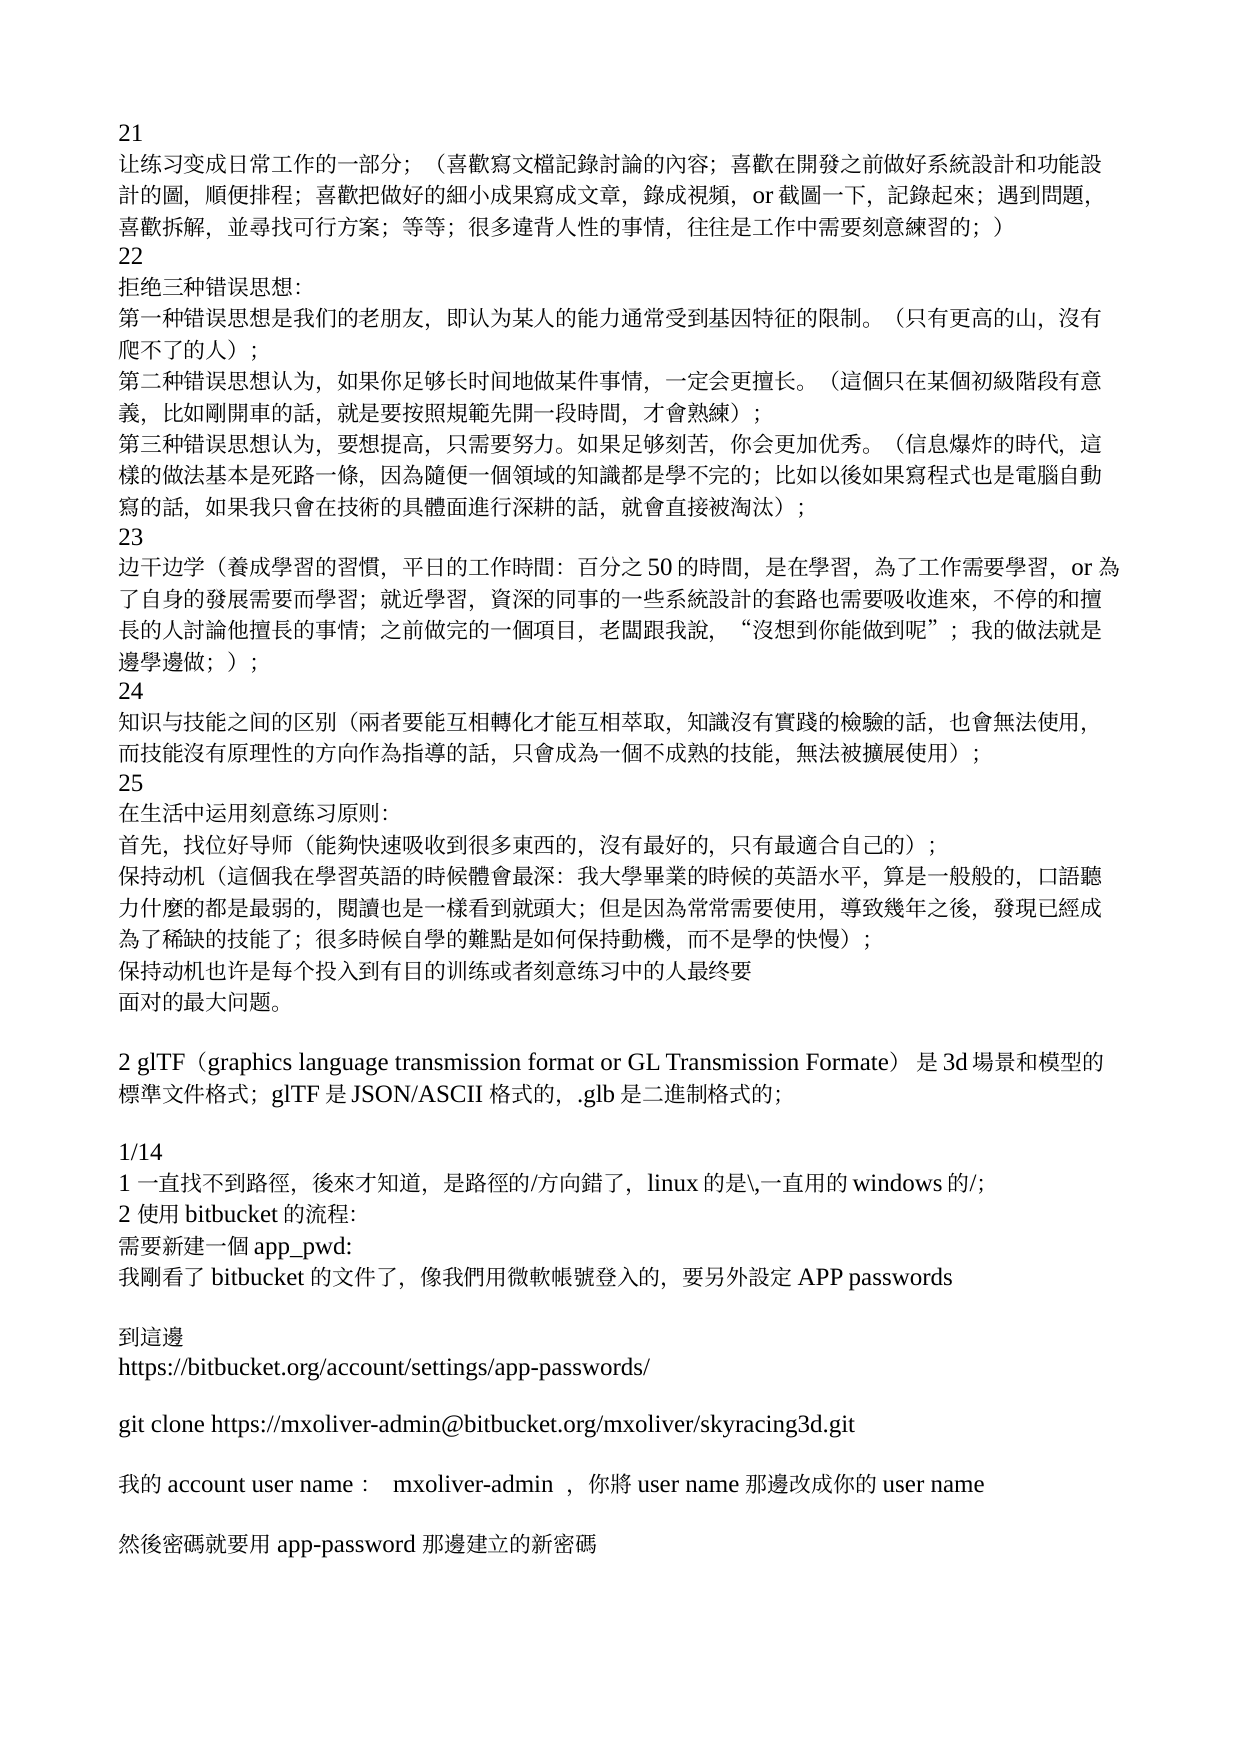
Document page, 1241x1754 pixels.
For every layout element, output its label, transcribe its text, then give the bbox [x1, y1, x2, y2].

text 我剛看了 bitbucket 的文件了，像我們用微軟帳號登入的，要另外設定 APP passwords [118, 1260, 1122, 1292]
text 21 [118, 118, 1122, 147]
text 边干边学（養成學習的習慣，平日的工作時間：百分之50的時間，是在學習，為了工作需要學習，or 為了自身的發展需要而學習；就近學習，資深的同事的一些系統設計的套路也需要吸收進來，不停的和擅長的人討論他擅長的事情；之前做完的一個項目，老闆跟我說，“沒想到你能做到呢”；我的做法就是邊學邊做；）； [118, 550, 1122, 676]
text 25 [118, 768, 1122, 797]
text 面对的最大问题。 [118, 985, 1122, 1017]
text 22 [118, 241, 1122, 270]
text 1/14 [118, 1137, 1122, 1166]
text 2 使用bitbucket的流程： [118, 1197, 1122, 1229]
text 第二种错误思想认为，如果你足够长时间地做某件事情，一定会更擅长。（這個只在某個初級階段有意義，比如剛開車的話，就是要按照規範先開一段時間，才會熟練）； [118, 364, 1122, 427]
text 第三种错误思想认为，要想提高，只需要努力。如果足够刻苦，你会更加优秀。（信息爆炸的時代，這樣的做法基本是死路一條，因為隨便一個領域的知識都是學不完的；比如以後如果寫程式也是電腦自動寫的話，如果我只會在技術的具體面進行深耕的話，就會直接被淘汰）； [118, 427, 1122, 522]
text 知识与技能之间的区别（兩者要能互相轉化才能互相萃取，知識沒有實踐的檢驗的話，也會無法使用，而技能沒有原理性的方向作為指導的話，只會成為一個不成熟的技能，無法被擴展使用）； [118, 705, 1122, 768]
text 让练习变成日常工作的一部分；（喜歡寫文檔記錄討論的內容；喜歡在開發之前做好系統設計和功能設計的圖，順便排程；喜歡把做好的細小成果寫成文章，錄成視頻，or截圖一下，記錄起來；遇到問題，喜歡拆解，並尋找可行方案；等等；很多違背人性的事情，往往是工作中需要刻意練習的；） [118, 147, 1122, 241]
text git clone https://mxoliver-admin@bitbucket.org/mxoliver/skyracing3d.git [118, 1409, 1122, 1438]
text 我的 account user name ： mxoliver-admin ，你將 user name 那邊改成你的 user name [118, 1467, 1122, 1498]
text 然後密碼就要用 app-password 那邊建立的新密碼 [118, 1527, 1122, 1559]
text 1 一直找不到路徑，後來才知道，是路徑的/方向錯了，linux的是\,一直用的windows的/； [118, 1166, 1122, 1197]
text 2 glTF（graphics language transmission format or GL Transmission Formate） 是3d場景和模型的標準文件格式；glTF是JSON/ASCII 格式的，.glb是二進制格式的； [118, 1046, 1122, 1108]
text 拒绝三种错误思想： [118, 270, 1122, 301]
text 23 [118, 522, 1122, 550]
text 在生活中运用刻意练习原则： [118, 797, 1122, 828]
text 24 [118, 676, 1122, 705]
text 需要新建一個app_pwd: [118, 1229, 1122, 1260]
text 保持动机也许是每个投入到有目的训练或者刻意练习中的人最终要 [118, 954, 1122, 985]
text 到這邊 [118, 1321, 1122, 1352]
text 保持动机（這個我在學習英語的時候體會最深：我大學畢業的時候的英語水平，算是一般般的，口語聽力什麼的都是最弱的，閱讀也是一樣看到就頭大；但是因為常常需要使用，導致幾年之後，發現已經成為了稀缺的技能了；很多時候自學的難點是如何保持動機，而不是學的快慢）； [118, 859, 1122, 954]
text 首先，找位好导师（能夠快速吸收到很多東西的，沒有最好的，只有最適合自己的）； [118, 828, 1122, 859]
text 第一种错误思想是我们的老朋友，即认为某人的能力通常受到基因特征的限制。（只有更高的山，沒有爬不了的人）； [118, 301, 1122, 364]
text https://bitbucket.org/account/settings/app-passwords/ [118, 1352, 1122, 1381]
